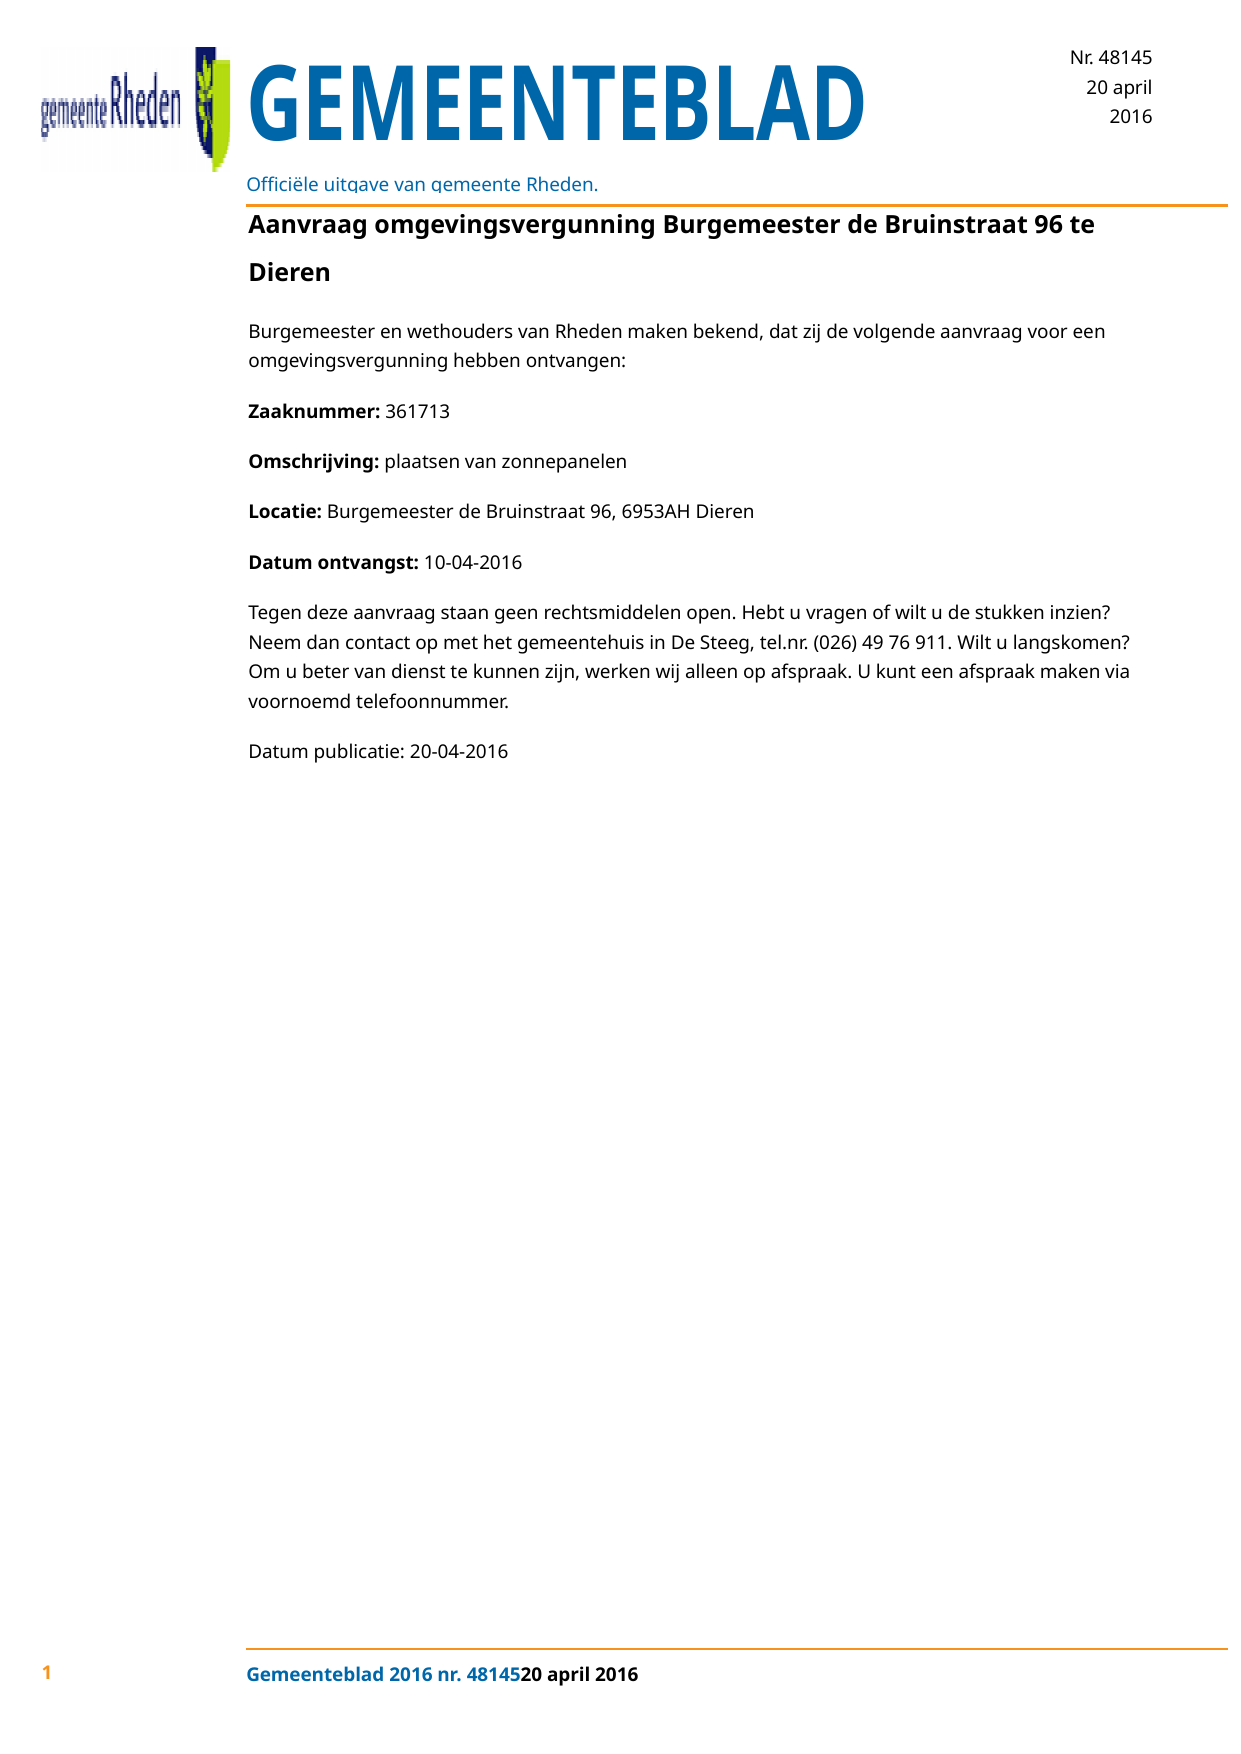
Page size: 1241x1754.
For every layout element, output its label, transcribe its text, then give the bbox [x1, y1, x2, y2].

text Burgemeester en wethouders van Rheden maken bekend, dat zij de volgende aanvraag voor een omgevingsvergunning hebben ontvangen: [248, 318, 1152, 373]
text Datum publicatie: 20-04-2016 [248, 739, 1152, 764]
text Zaaknummer: 361713 [248, 398, 1152, 424]
text Datum ontvangst: 10-04-2016 [248, 549, 1152, 575]
text Aanvraag omgevingsvergunning Burgemeester de Bruinstraat 96 te Dieren [248, 207, 1152, 288]
text Omschrijving: plaatsen van zonnepanelen [248, 448, 1152, 474]
text Locatie: Burgemeester de Bruinstraat 96, 6953AH Dieren [248, 499, 1152, 524]
picture [41, 47, 231, 172]
text Tegen deze aanvraag staan geen rechtsmiddelen open. Hebt u vragen of wilt u de stukken inzien? Neem dan contact op met het gemeentehuis in De Steeg, tel.nr. (026) 49 76 911. Wilt u langskomen? Om u beter van dienst te kunnen zijn, werken wij alleen op afspraak. U kunt een afspraak maken via voornoemd telefoonnummer. [248, 599, 1152, 714]
